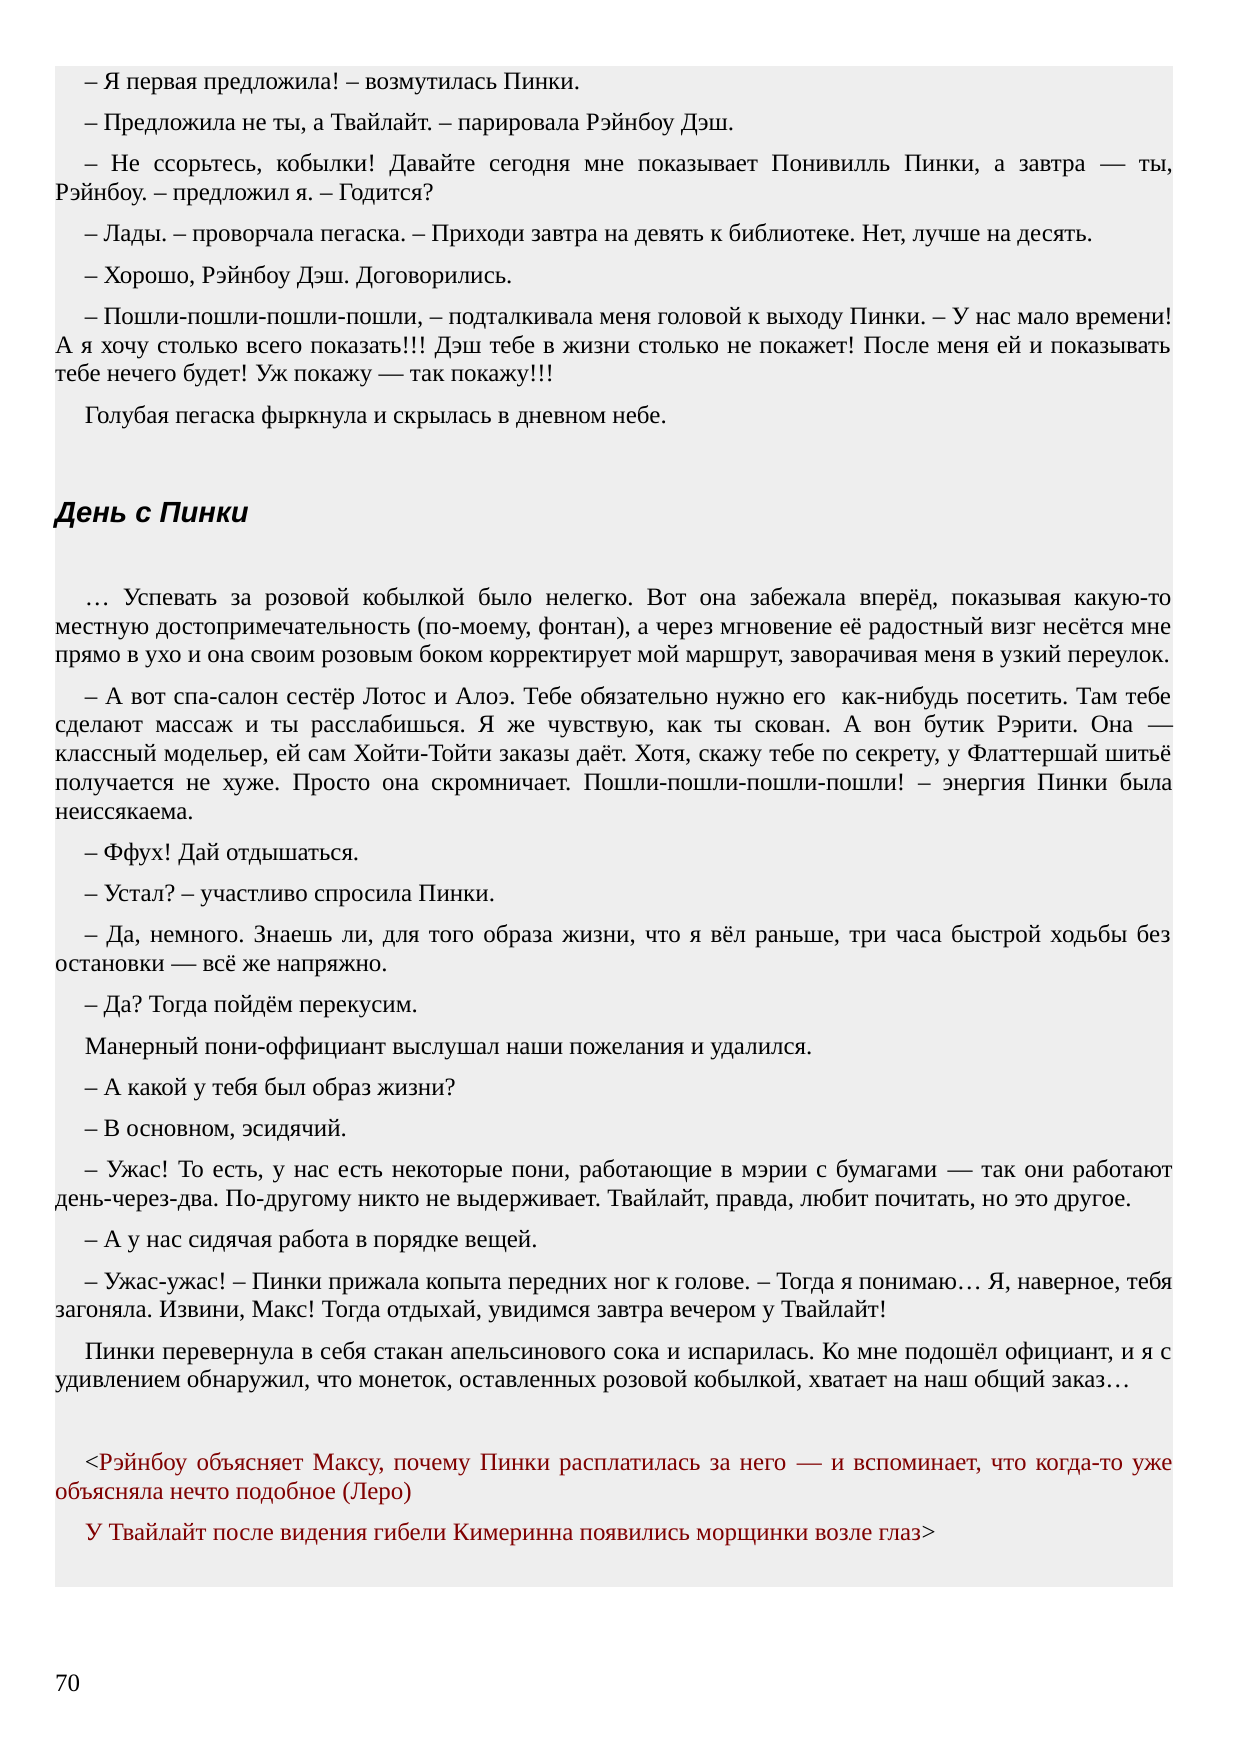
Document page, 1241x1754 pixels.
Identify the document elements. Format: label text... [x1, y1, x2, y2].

text – Я первая предложила! – возмутилась Пинки. [55, 66, 1173, 95]
text – А какой у тебя был образ жизни? [55, 1072, 1173, 1101]
text – Лады. – проворчала пегаска. – Приходи завтра на девять к библиотеке. Нет, лучше на десять. [55, 218, 1173, 247]
text – Предложила не ты, а Твайлайт. – парировала Рэйнбоу Дэш. [55, 107, 1173, 136]
text У Твайлайт после видения гибели Кимеринна появились морщинки возле глаз> [55, 1517, 1173, 1546]
text – Да, немного. Знаешь ли, для того образа жизни, что я вёл раньше, три часа быстрой ходьбы без остановки — всё же напряжно. [55, 919, 1173, 977]
text – А вот спа-салон сестёр Лотос и Алоэ. Тебе обязательно нужно его как-нибудь посетить. Там тебе сделают массаж и ты расслабишься. Я же чувствую, как ты скован. А вон бутик Рэрити. Она — классный модельер, ей сам Хойти-Тойти заказы даёт. Хотя, скажу тебе по секрету, у Флаттершай шитьё получается не хуже. Просто она скромничает. Пошли-пошли-пошли-пошли! – энергия Пинки была неиссякаема. [55, 681, 1173, 824]
text Голубая пегаска фыркнула и скрылась в дневном небе. [55, 400, 1173, 428]
subtitle День с Пинки [55, 495, 1173, 528]
text … Успевать за розовой кобылкой было нелегко. Вот она забежала вперёд, показывая какую-то местную достопримечательность (по-моему, фонтан), а через мгновение её радостный визг несётся мне прямо в ухо и она своим розовым боком корректирует мой маршрут, заворачивая меня в узкий переулок. [55, 582, 1173, 668]
text – Ффух! Дай отдышаться. [55, 837, 1173, 866]
text – Хорошо, Рэйнбоу Дэш. Договорились. [55, 260, 1173, 288]
text – Пошли-пошли-пошли-пошли, – подталкивала меня головой к выходу Пинки. – У нас мало времени! А я хочу столько всего показать!!! Дэш тебе в жизни столько не покажет! После меня ей и показывать тебе нечего будет! Уж покажу — так покажу!!! [55, 301, 1173, 387]
text – Да? Тогда пойдём перекусим. [55, 989, 1173, 1018]
text – А у нас сидячая работа в порядке вещей. [55, 1224, 1173, 1253]
text – В основном, эсидячий. [55, 1113, 1173, 1142]
text Манерный пони-оффициант выслушал наши пожелания и удалился. [55, 1031, 1173, 1059]
text Пинки перевернула в себя стакан апельсинового сока и испарилась. Ко мне подошёл официант, и я с удивлением обнаружил, что монеток, оставленных розовой кобылкой, хватает на наш общий заказ… [55, 1336, 1173, 1393]
text – Ужас-ужас! – Пинки прижала копыта передних ног к голове. – Тогда я понимаю… Я, наверное, тебя загоняла. Извини, Макс! Тогда отдыхай, увидимся завтра вечером у Твайлайт! [55, 1266, 1173, 1323]
text – Устал? – участливо спросила Пинки. [55, 878, 1173, 907]
text <Рэйнбоу объясняет Максу, почему Пинки расплатилась за него — и вспоминает, что когда-то уже объясняла нечто подобное (Леро) [55, 1447, 1173, 1504]
text – Не ссорьтесь, кобылки! Давайте сегодня мне показывает Понивилль Пинки, а завтра — ты, Рэйнбоу. – предложил я. – Годится? [55, 148, 1173, 206]
text – Ужас! То есть, у нас есть некоторые пони, работающие в мэрии с бумагами — так они работают день-через-два. По-другому никто не выдерживает. Твайлайт, правда, любит почитать, но это другое. [55, 1154, 1173, 1212]
